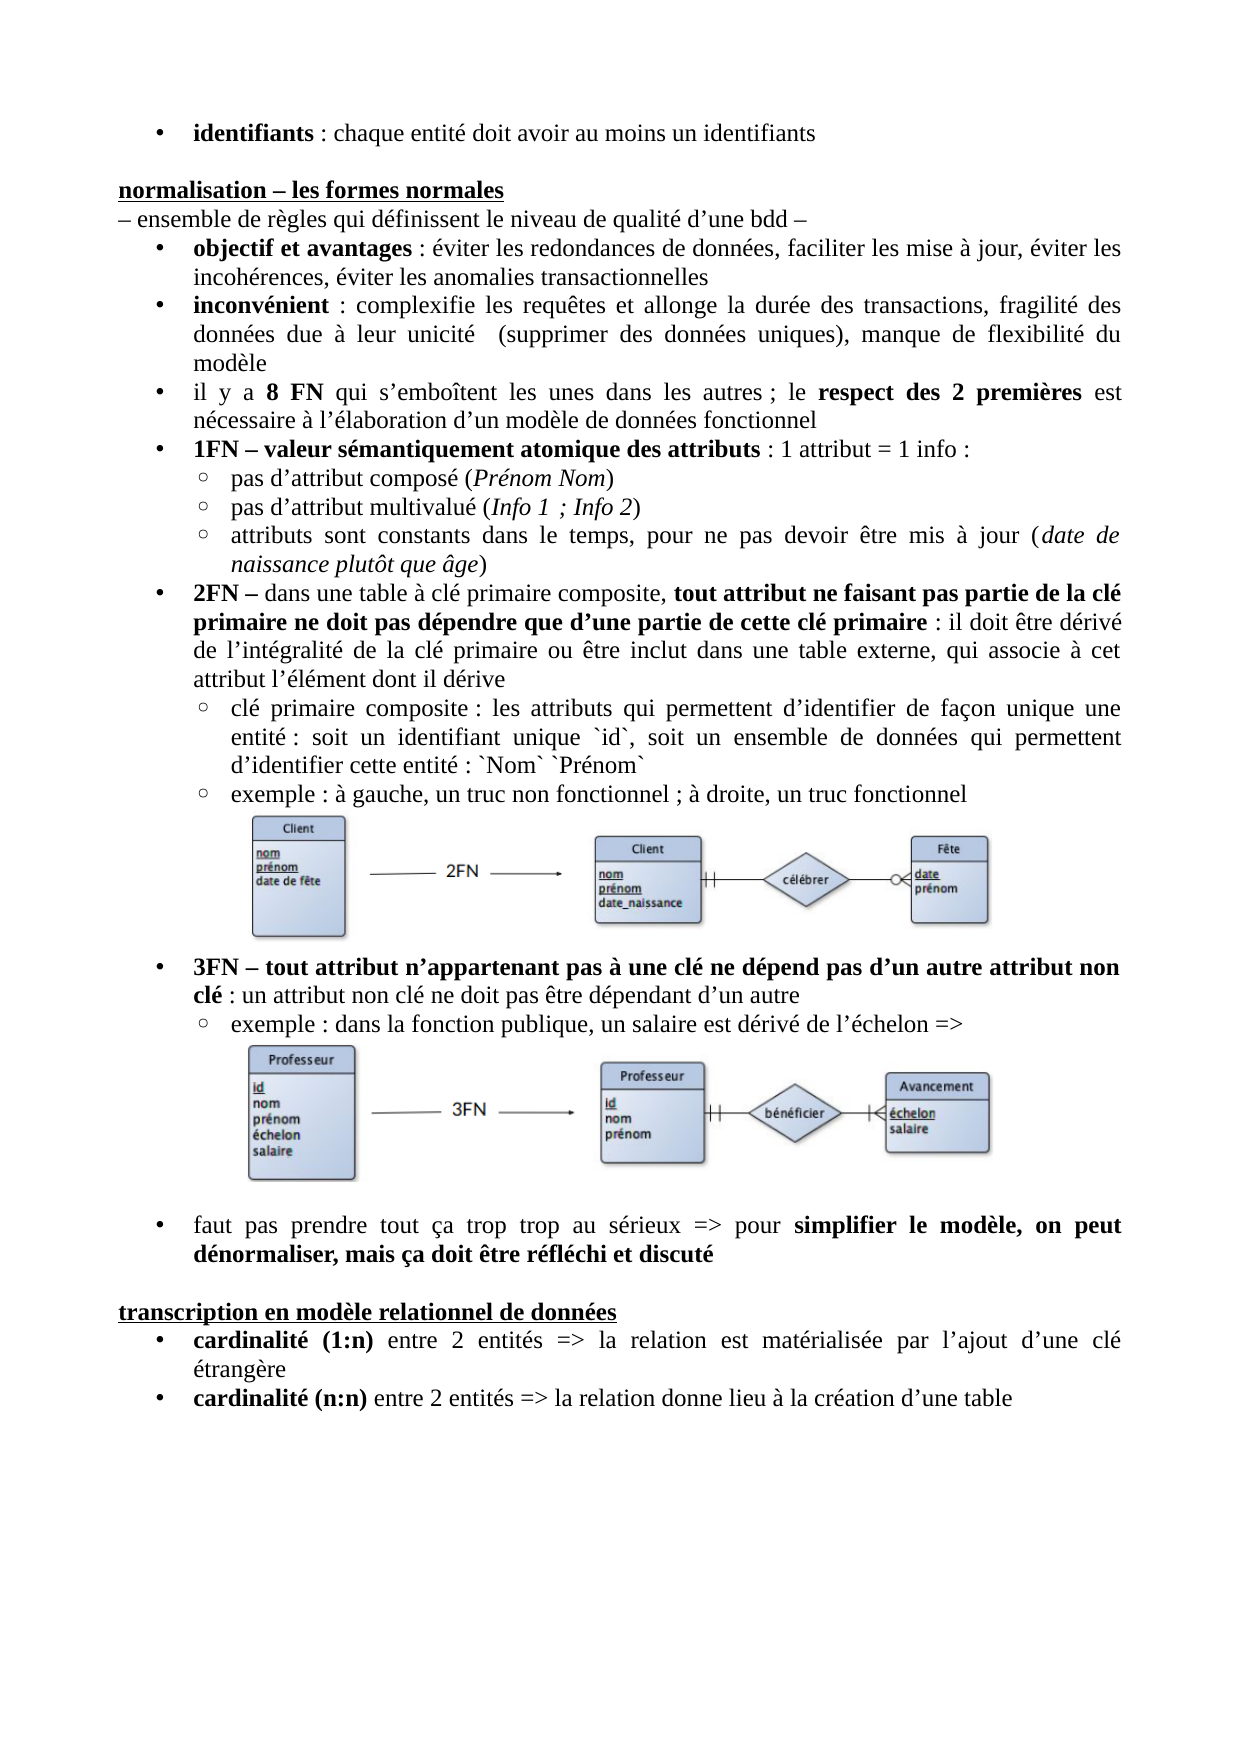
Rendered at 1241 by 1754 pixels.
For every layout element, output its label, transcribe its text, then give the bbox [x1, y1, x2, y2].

list il y a 8 FN qui s’emboîtent les unes dans les autres ; le respect des 2 premières est nécessaire à l’élaboration d’un modèle de données fonctionnel [156, 377, 1122, 434]
list pas d’attribut multivalué (Info 1 ; Info 2) [193, 492, 1122, 521]
list inconvénient : complexifie les requêtes et allonge la durée des transactions, fragilité des données due à leur unicité (supprimer des données uniques), manque de flexibilité du modèle [156, 291, 1122, 377]
list 1FN – valeur sémantiquement atomique des attributs : 1 attribut = 1 info : [156, 434, 1122, 463]
list objectif et avantages : éviter les redondances de données, faciliter les mise à jour, éviter les incohérences, éviter les anomalies transactionnelles [156, 233, 1122, 291]
list faut pas prendre tout ça trop trop au sérieux => pour simplifier le modèle, on peut dénormaliser, mais ça doit être réfléchi et discuté [156, 1211, 1122, 1268]
list attributs sont constants dans le temps, pour ne pas devoir être mis à jour (date de naissance plutôt que âge) [193, 521, 1122, 578]
picture [246, 1043, 994, 1182]
list exemple : dans la fonction publique, un salaire est dérivé de l’échelon => [193, 1009, 1122, 1038]
list clé primaire composite : les attributs qui permettent d’identifier de façon unique une entité : soit un identifiant unique `id`, soit un ensemble de données qui permettent d’identifier cette entité : `Nom` `Prénom` [193, 693, 1122, 779]
list pas d’attribut composé (Prénom Nom) [193, 463, 1122, 492]
text transcription en modèle relationnel de données [118, 1297, 1122, 1326]
list cardinalité (1:n) entre 2 entités => la relation est matérialisée par l’ajout d’une clé étrangère [156, 1326, 1122, 1383]
list exemple : à gauche, un truc non fonctionnel ; à droite, un truc fonctionnel [193, 779, 1122, 808]
picture [247, 810, 993, 942]
list cardinalité (n:n) entre 2 entités => la relation donne lieu à la création d’une table [156, 1383, 1122, 1412]
list 2FN – dans une table à clé primaire composite, tout attribut ne faisant pas partie de la clé primaire ne doit pas dépendre que d’une partie de cette clé primaire : il doit être dérivé de l’intégralité de la clé primaire ou être inclut dans une table externe, qui associe à cet attribut l’élément dont il dérive [156, 578, 1122, 693]
list identifiants : chaque entité doit avoir au moins un identifiants [156, 118, 1122, 147]
text normalisation – les formes normales [118, 176, 1122, 204]
list 3FN – tout attribut n’appartenant pas à une clé ne dépend pas d’un autre attribut non clé : un attribut non clé ne doit pas être dépendant d’un autre [156, 952, 1122, 1009]
text – ensemble de règles qui définissent le niveau de qualité d’une bdd – [118, 204, 1122, 233]
